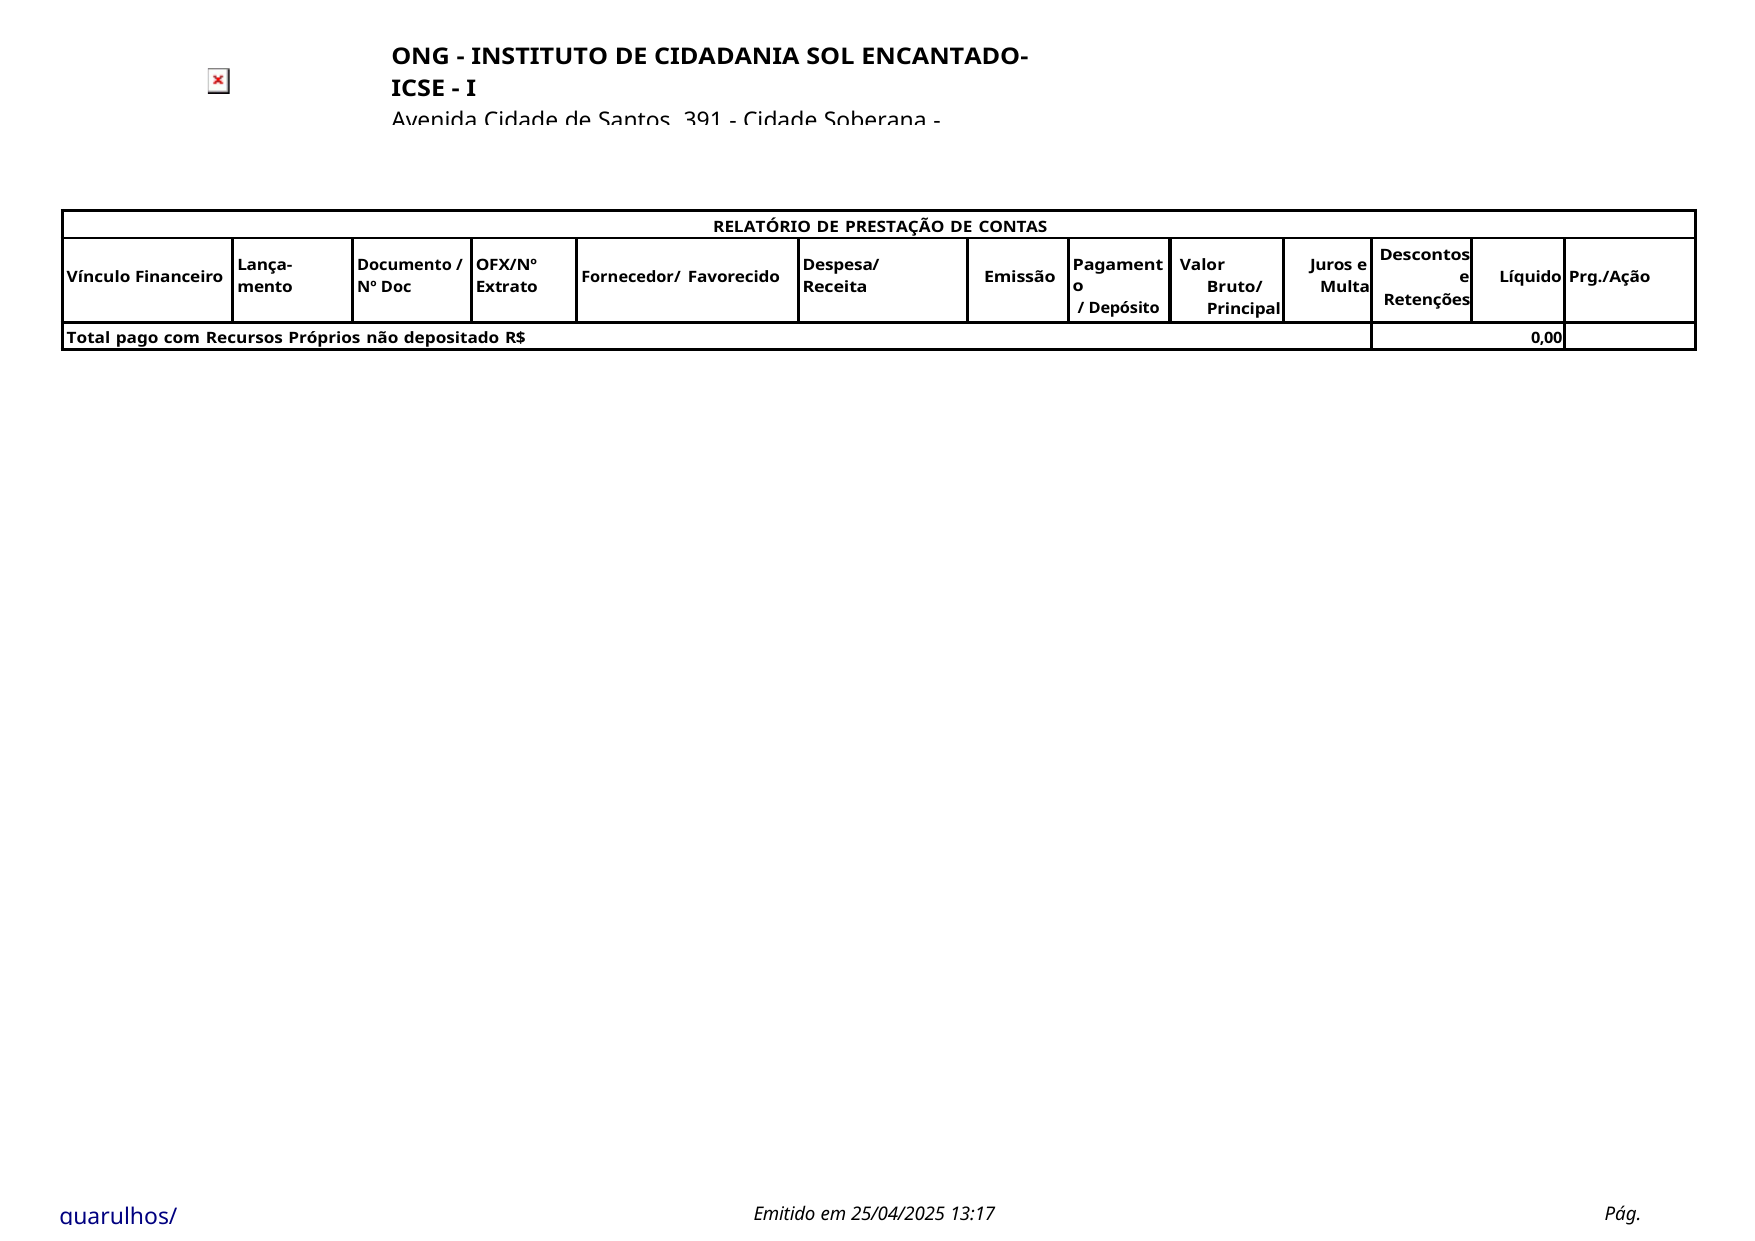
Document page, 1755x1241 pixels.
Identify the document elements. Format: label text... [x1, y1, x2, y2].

table_cell Total pago com Recursos Próprios não depositado R$ [64, 324, 1370, 348]
table_cell 0,00 [1373, 324, 1563, 348]
table_cell Prg./Ação [1566, 239, 1694, 321]
table_cell [1566, 324, 1694, 348]
table_header RELATÓRIO DE PRESTAÇÃO DE CONTAS [64, 212, 1694, 237]
table_cell Documento / Nº Doc [354, 239, 470, 321]
table_cell OFX/Nº Extrato [473, 239, 575, 321]
table_cell Lança- mento [234, 239, 351, 321]
table_cell Pagamento / Depósito [1070, 239, 1168, 321]
table_cell Fornecedor/ Favorecido [578, 239, 797, 321]
table_cell Juros e Multa [1285, 239, 1370, 321]
table_cell Valor Bruto/ Principal [1172, 239, 1282, 321]
table_cell Descontos e Retenções [1373, 239, 1470, 321]
table_cell Vínculo Financeiro [64, 239, 231, 321]
table_cell Emissão [969, 239, 1067, 321]
table_cell Despesa/ Receita [800, 239, 966, 321]
table_cell Líquido [1473, 239, 1563, 321]
